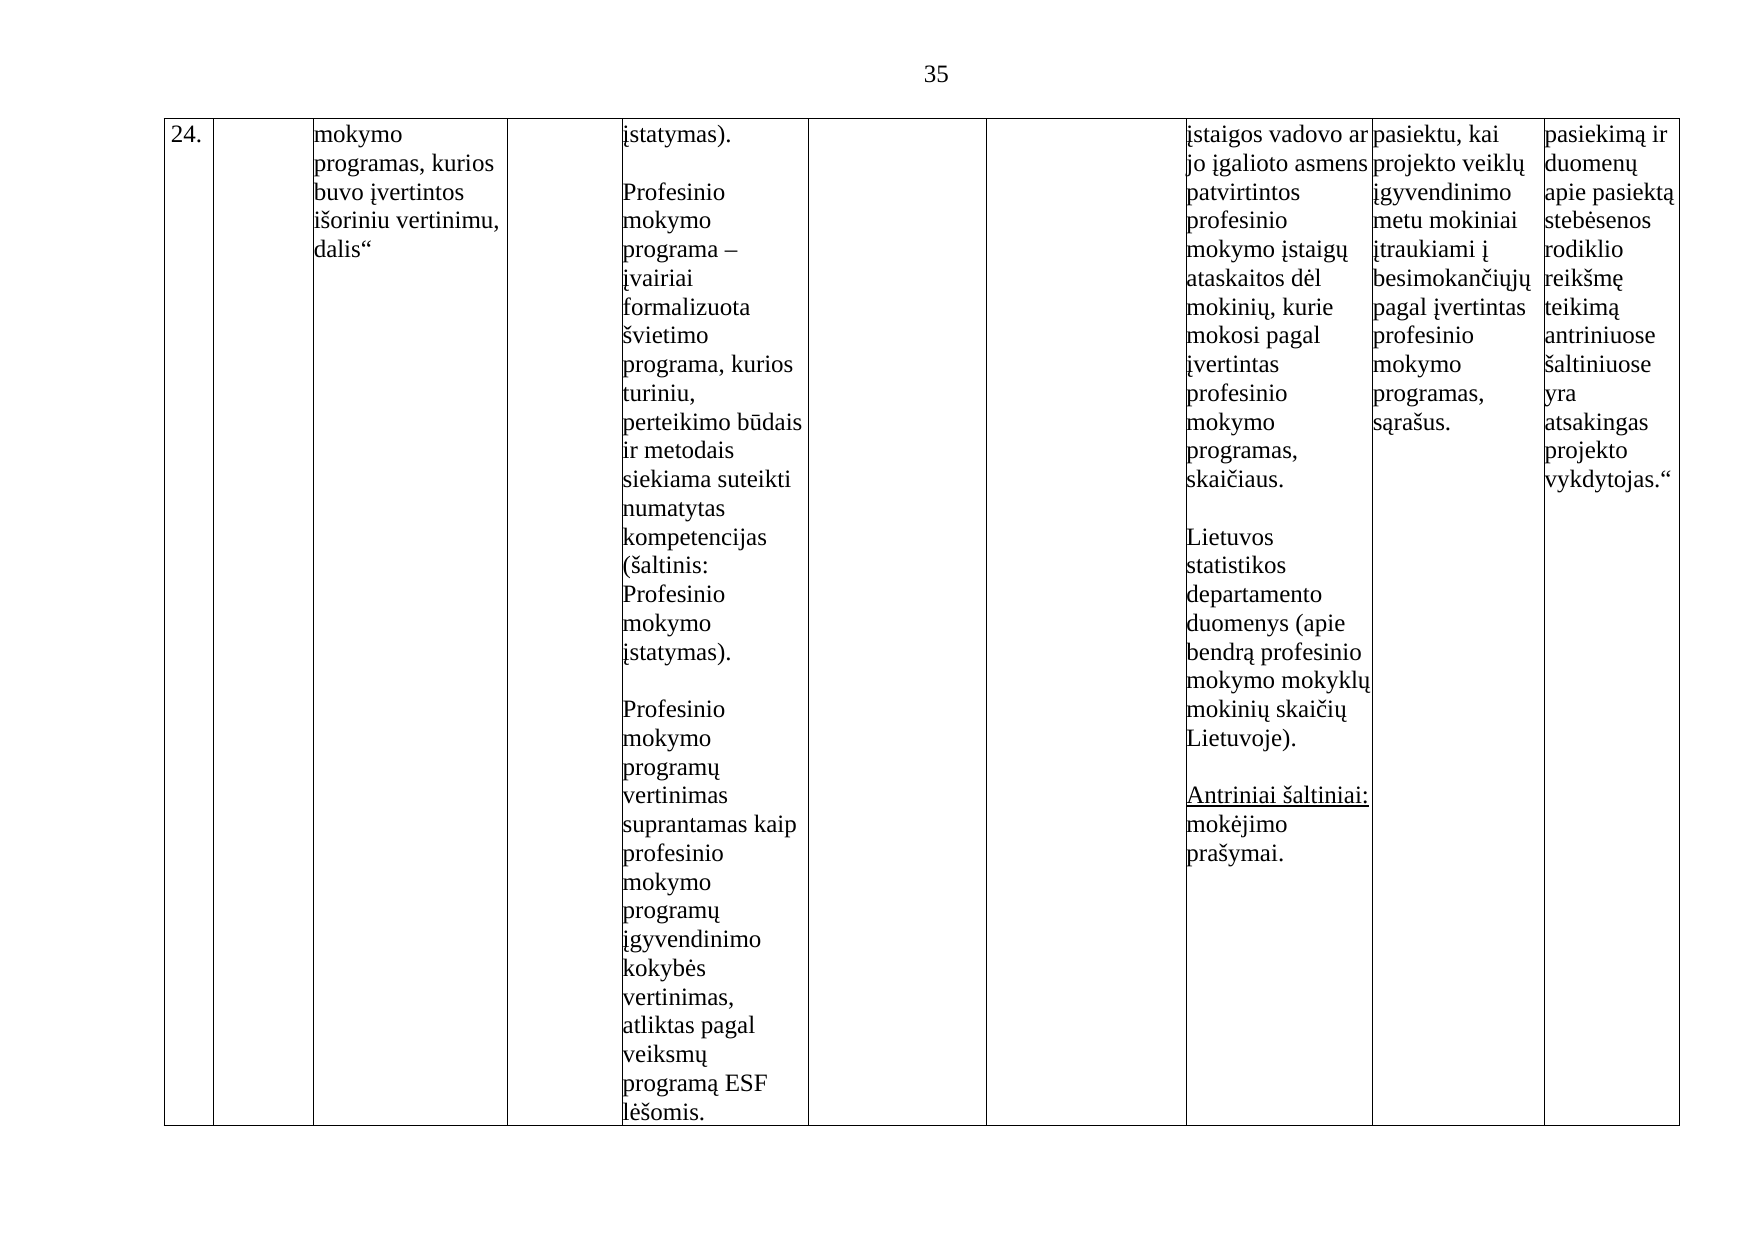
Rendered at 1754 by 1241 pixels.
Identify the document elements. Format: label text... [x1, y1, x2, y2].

table_cell mokymo programas, kurios buvo įvertintos išoriniu vertinimu, dalis“ [314, 119, 507, 1125]
table_cell pasiektu, kai projekto veiklų įgyvendinimo metu mokiniai įtraukiami į besimokančiųjų pagal įvertintas profesinio mokymo programas, sąrašus. [1373, 119, 1544, 1125]
table_cell [214, 119, 313, 1125]
table_cell [508, 119, 622, 1125]
table_cell 24. [165, 119, 213, 1125]
table_cell pasiekimą ir duomenų apie pasiektą stebėsenos rodiklio reikšmę teikimą antriniuose šaltiniuose yra atsakingas projekto vykdytojas.“ [1545, 119, 1679, 1125]
table_cell įstatymas). Profesinio mokymo programa – įvairiai formalizuota švietimo programa, kurios turiniu, perteikimo būdais ir metodais siekiama suteikti numatytas kompetencijas (šaltinis: Profesinio mokymo įstatymas). Profesinio mokymo programų vertinimas suprantamas kaip profesinio mokymo programų įgyvendinimo kokybės vertinimas, atliktas pagal veiksmų programą ESF lėšomis. [623, 119, 808, 1125]
table_cell įstaigos vadovo ar jo įgalioto asmens patvirtintos profesinio mokymo įstaigų ataskaitos dėl mokinių, kurie mokosi pagal įvertintas profesinio mokymo programas, skaičiaus. Lietuvos statistikos departamento duomenys (apie bendrą profesinio mokymo mokyklų mokinių skaičių Lietuvoje). Antriniai šaltiniai: mokėjimo prašymai. [1187, 119, 1372, 1125]
table_cell [809, 119, 986, 1125]
table_cell [987, 119, 1186, 1125]
